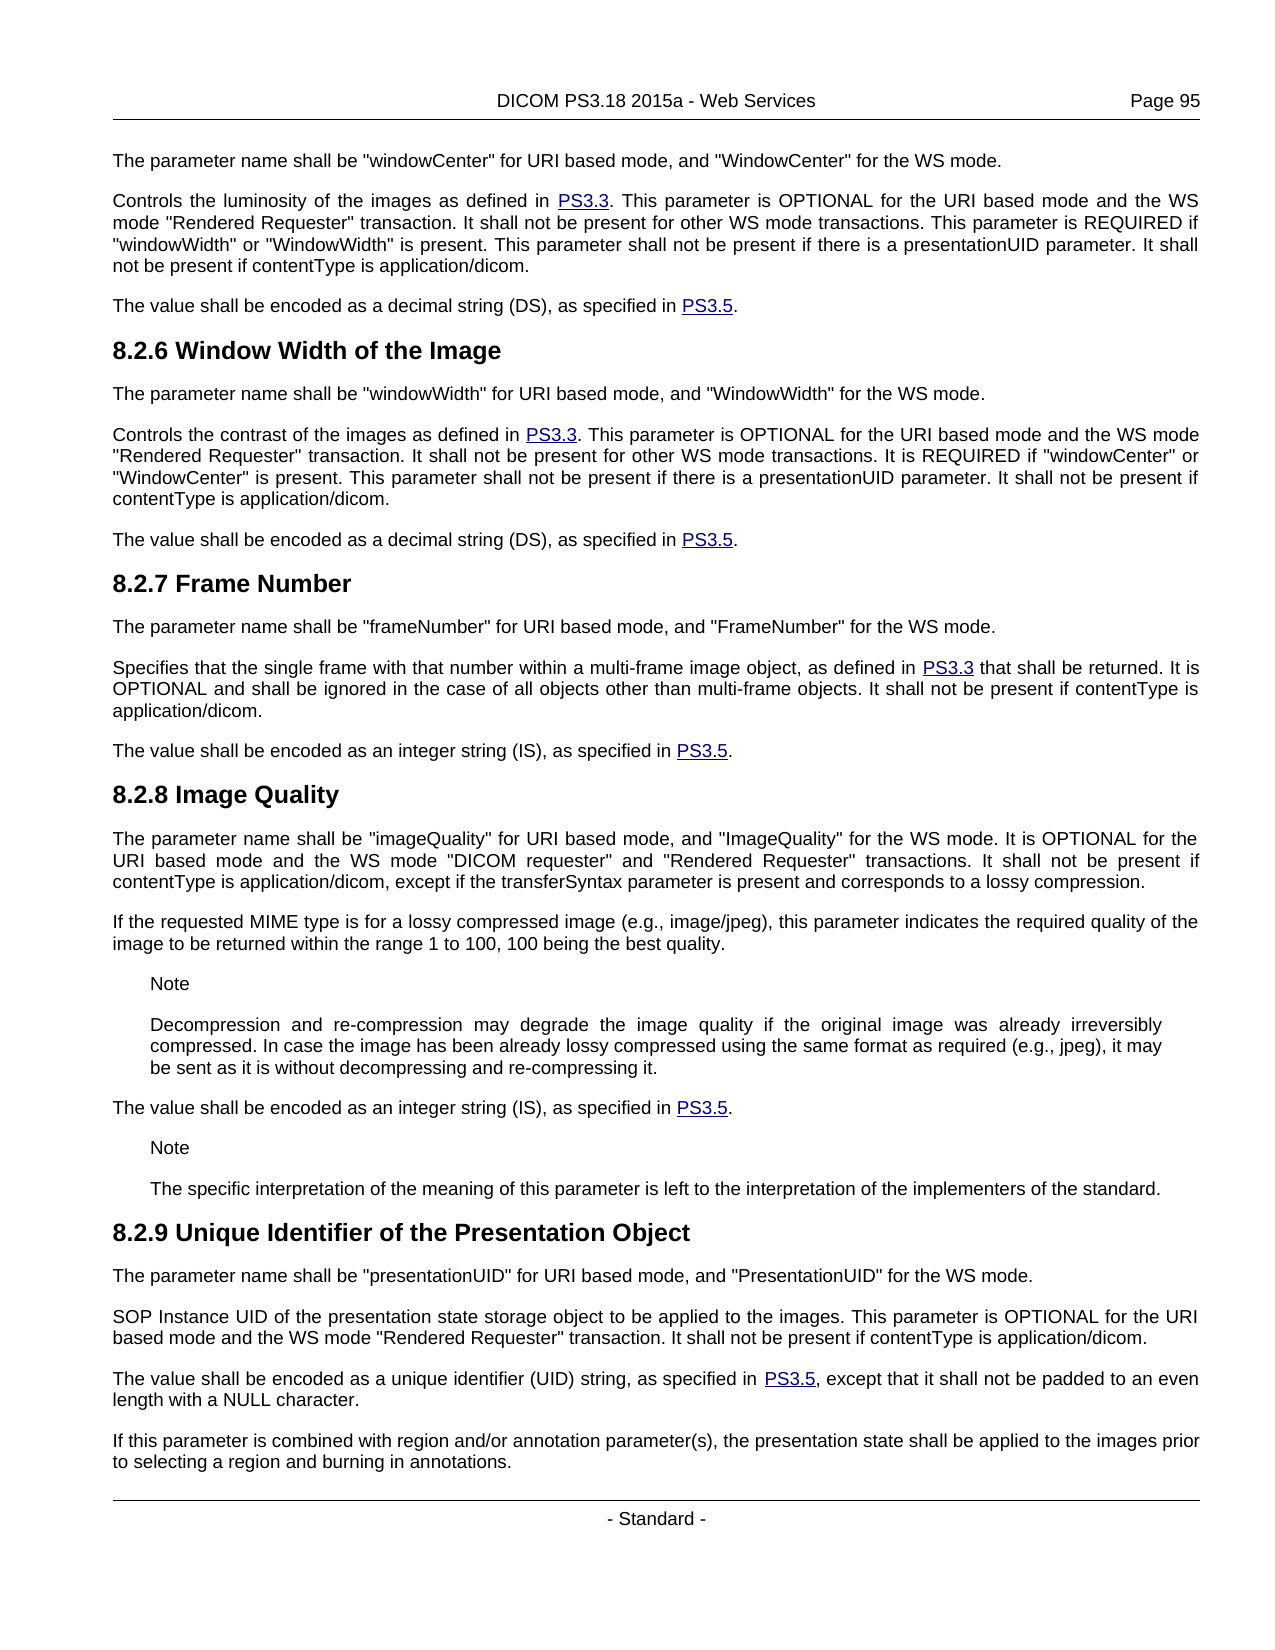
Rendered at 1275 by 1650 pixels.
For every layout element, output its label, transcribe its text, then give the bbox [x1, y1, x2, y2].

text 8.2.7 Frame Number [112, 569, 1200, 597]
text The parameter name shall be "presentationUID" for URI based mode, and "PresentationUID" for the WS mode. [112, 1265, 1200, 1287]
text The value shall be encoded as a decimal string (DS), as specified in PS3.5. [112, 295, 1200, 317]
text Note [150, 973, 1162, 995]
text The value shall be encoded as a unique identifier (UID) string, as specified in PS3.5, except that it shall not be padded to an even length with a NULL character. [112, 1367, 1200, 1411]
text Decompression and re-compression may degrade the image quality if the original image was already irreversibly compressed. In case the image has been already lossy compressed using the same format as required (e.g., jpeg), it may be sent as it is without decompressing and re-compressing it. [150, 1013, 1162, 1078]
text The value shall be encoded as a decimal string (DS), as specified in PS3.5. [112, 528, 1200, 550]
text The parameter name shall be "imageQuality" for URI based mode, and "ImageQuality" for the WS mode. It is OPTIONAL for the URI based mode and the WS mode "DICOM requester" and "Rendered Requester" transactions. It shall not be present if contentType is application/dicom, except if the transferSyntax parameter is present and corresponds to a lossy compression. [112, 828, 1200, 892]
text The parameter name shall be "frameNumber" for URI based mode, and "FrameNumber" for the WS mode. [112, 616, 1200, 638]
text The parameter name shall be "windowWidth" for URI based mode, and "WindowWidth" for the WS mode. [112, 383, 1200, 405]
text If the requested MIME type is for a lossy compressed image (e.g., image/jpeg), this parameter indicates the required quality of the image to be returned within the range 1 to 100, 100 being the best quality. [112, 911, 1200, 954]
text The specific interpretation of the meaning of this parameter is left to the interpretation of the implementers of the standard. [150, 1177, 1162, 1199]
text Controls the luminosity of the images as defined in PS3.3. This parameter is OPTIONAL for the URI based mode and the WS mode "Rendered Requester" transaction. It shall not be present for other WS mode transactions. This parameter is REQUIRED if "windowWidth" or "WindowWidth" is present. This parameter shall not be present if there is a presentationUID parameter. It shall not be present if contentType is application/dicom. [112, 190, 1200, 277]
text Specifies that the single frame with that number within a multi-frame image object, as defined in PS3.3 that shall be returned. It is OPTIONAL and shall be ignored in the case of all objects other than multi-frame objects. It shall not be present if contentType is application/dicom. [112, 657, 1200, 721]
text If this parameter is combined with region and/or annotation parameter(s), the presentation state shall be applied to the images prior to selecting a region and burning in annotations. [112, 1429, 1200, 1472]
text 8.2.6 Window Width of the Image [112, 336, 1200, 364]
text Controls the contrast of the images as defined in PS3.3. This parameter is OPTIONAL for the URI based mode and the WS mode "Rendered Requester" transaction. It shall not be present for other WS mode transactions. It is REQUIRED if "windowCenter" or "WindowCenter" is present. This parameter shall not be present if there is a presentationUID parameter. It shall not be present if contentType is application/dicom. [112, 423, 1200, 510]
text 8.2.9 Unique Identifier of the Presentation Object [112, 1218, 1200, 1247]
text The value shall be encoded as an integer string (IS), as specified in PS3.5. [112, 740, 1200, 762]
text The parameter name shall be "windowCenter" for URI based mode, and "WindowCenter" for the WS mode. [112, 150, 1200, 172]
text 8.2.8 Image Quality [112, 780, 1200, 809]
text SOP Instance UID of the presentation state storage object to be applied to the images. This parameter is OPTIONAL for the URI based mode and the WS mode "Rendered Requester" transaction. It shall not be present if contentType is application/dicom. [112, 1306, 1200, 1349]
text The value shall be encoded as an integer string (IS), as specified in PS3.5. [112, 1097, 1200, 1118]
text Note [150, 1137, 1162, 1159]
